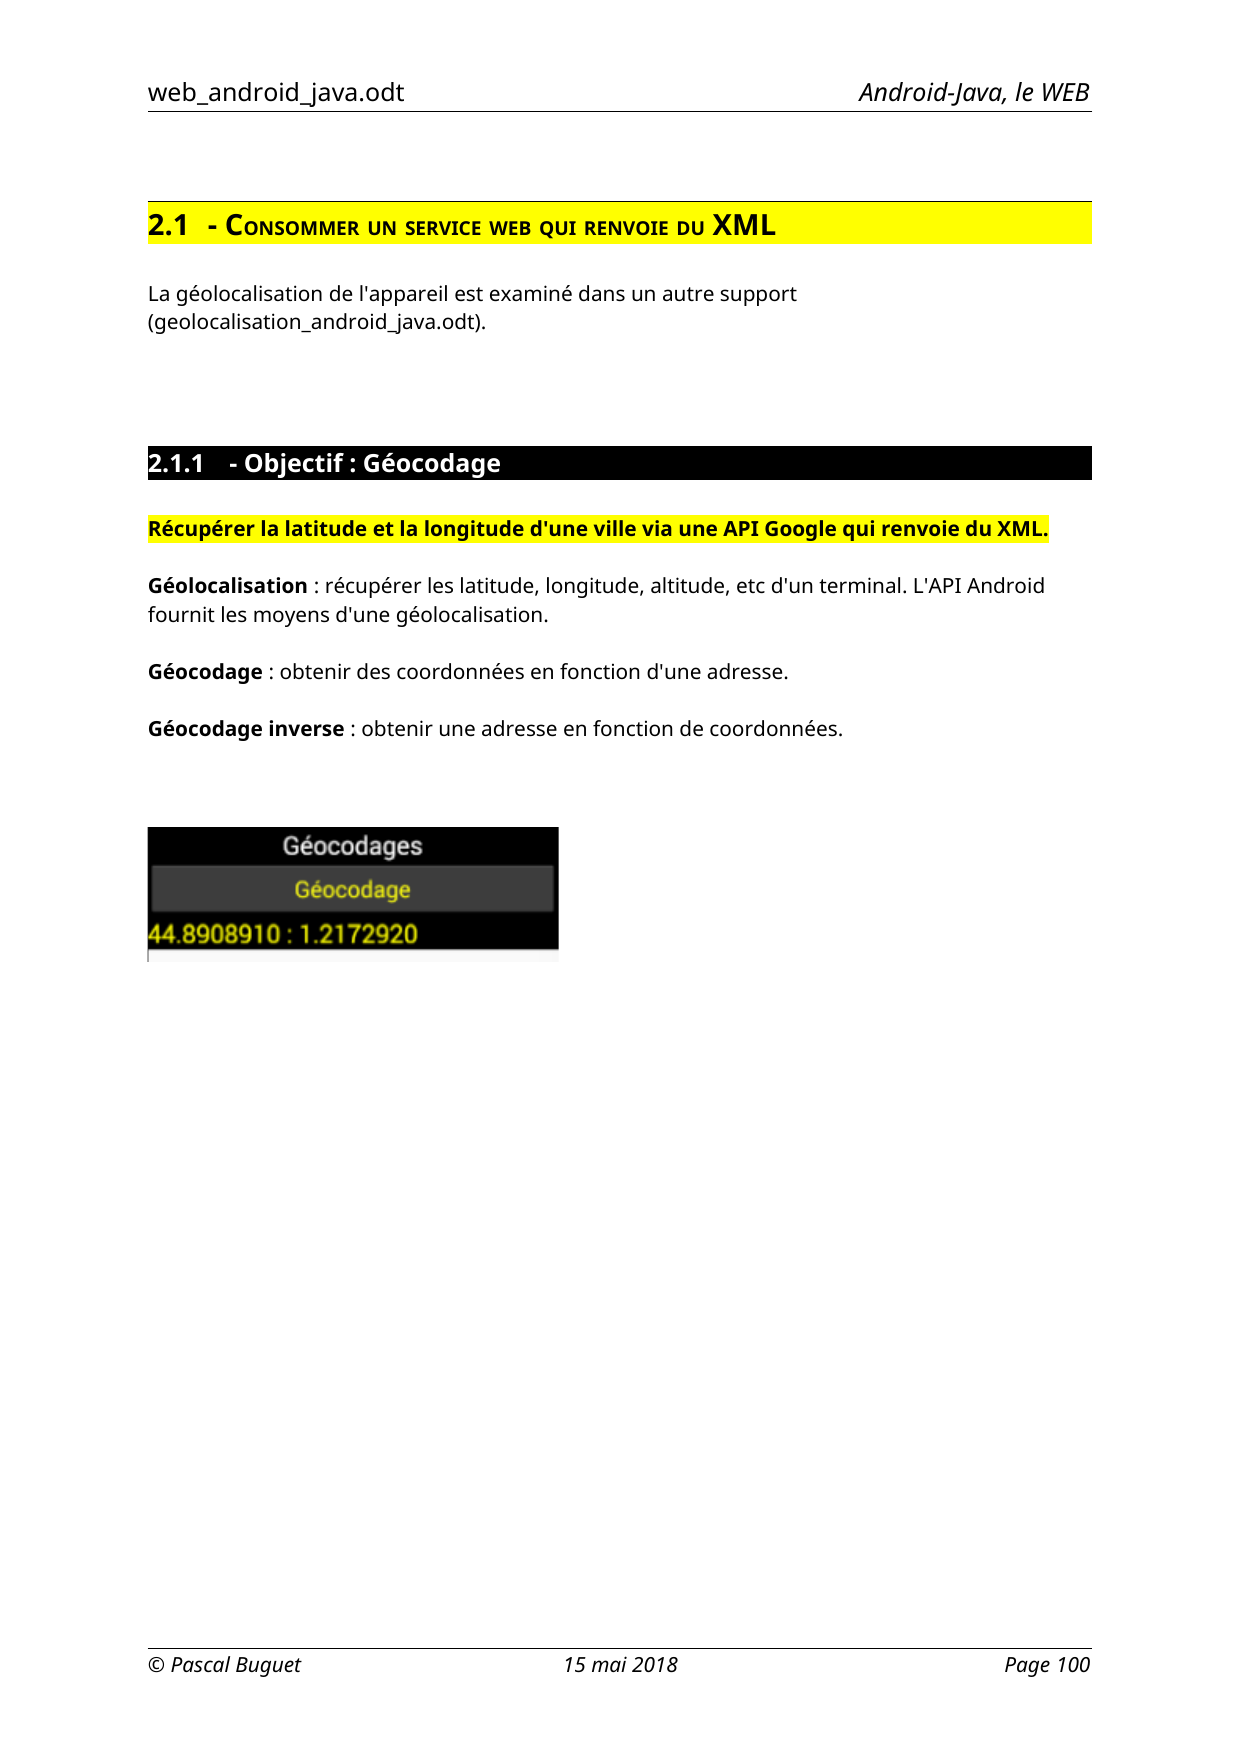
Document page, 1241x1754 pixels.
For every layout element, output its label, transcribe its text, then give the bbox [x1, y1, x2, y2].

text La géolocalisation de l'appareil est examiné dans un autre support (geolocalisation_android_java.odt). [148, 279, 1092, 336]
text Récupérer la latitude et la longitude d'une ville via une API Google qui renvoie du XML. [148, 514, 1092, 543]
subtitle - Consommer un service web qui renvoie du XML [148, 202, 1092, 244]
picture [147, 827, 559, 962]
text Géocodage inverse : obtenir une adresse en fonction de coordonnées. [148, 714, 1092, 742]
text Géolocalisation : récupérer les latitude, longitude, altitude, etc d'un terminal. L'API Android fournit les moyens d'une géolocalisation. [148, 571, 1092, 628]
text Géocodage : obtenir des coordonnées en fonction d'une adresse. [148, 657, 1092, 685]
subtitle - Objectif : Géocodage [148, 446, 1092, 480]
